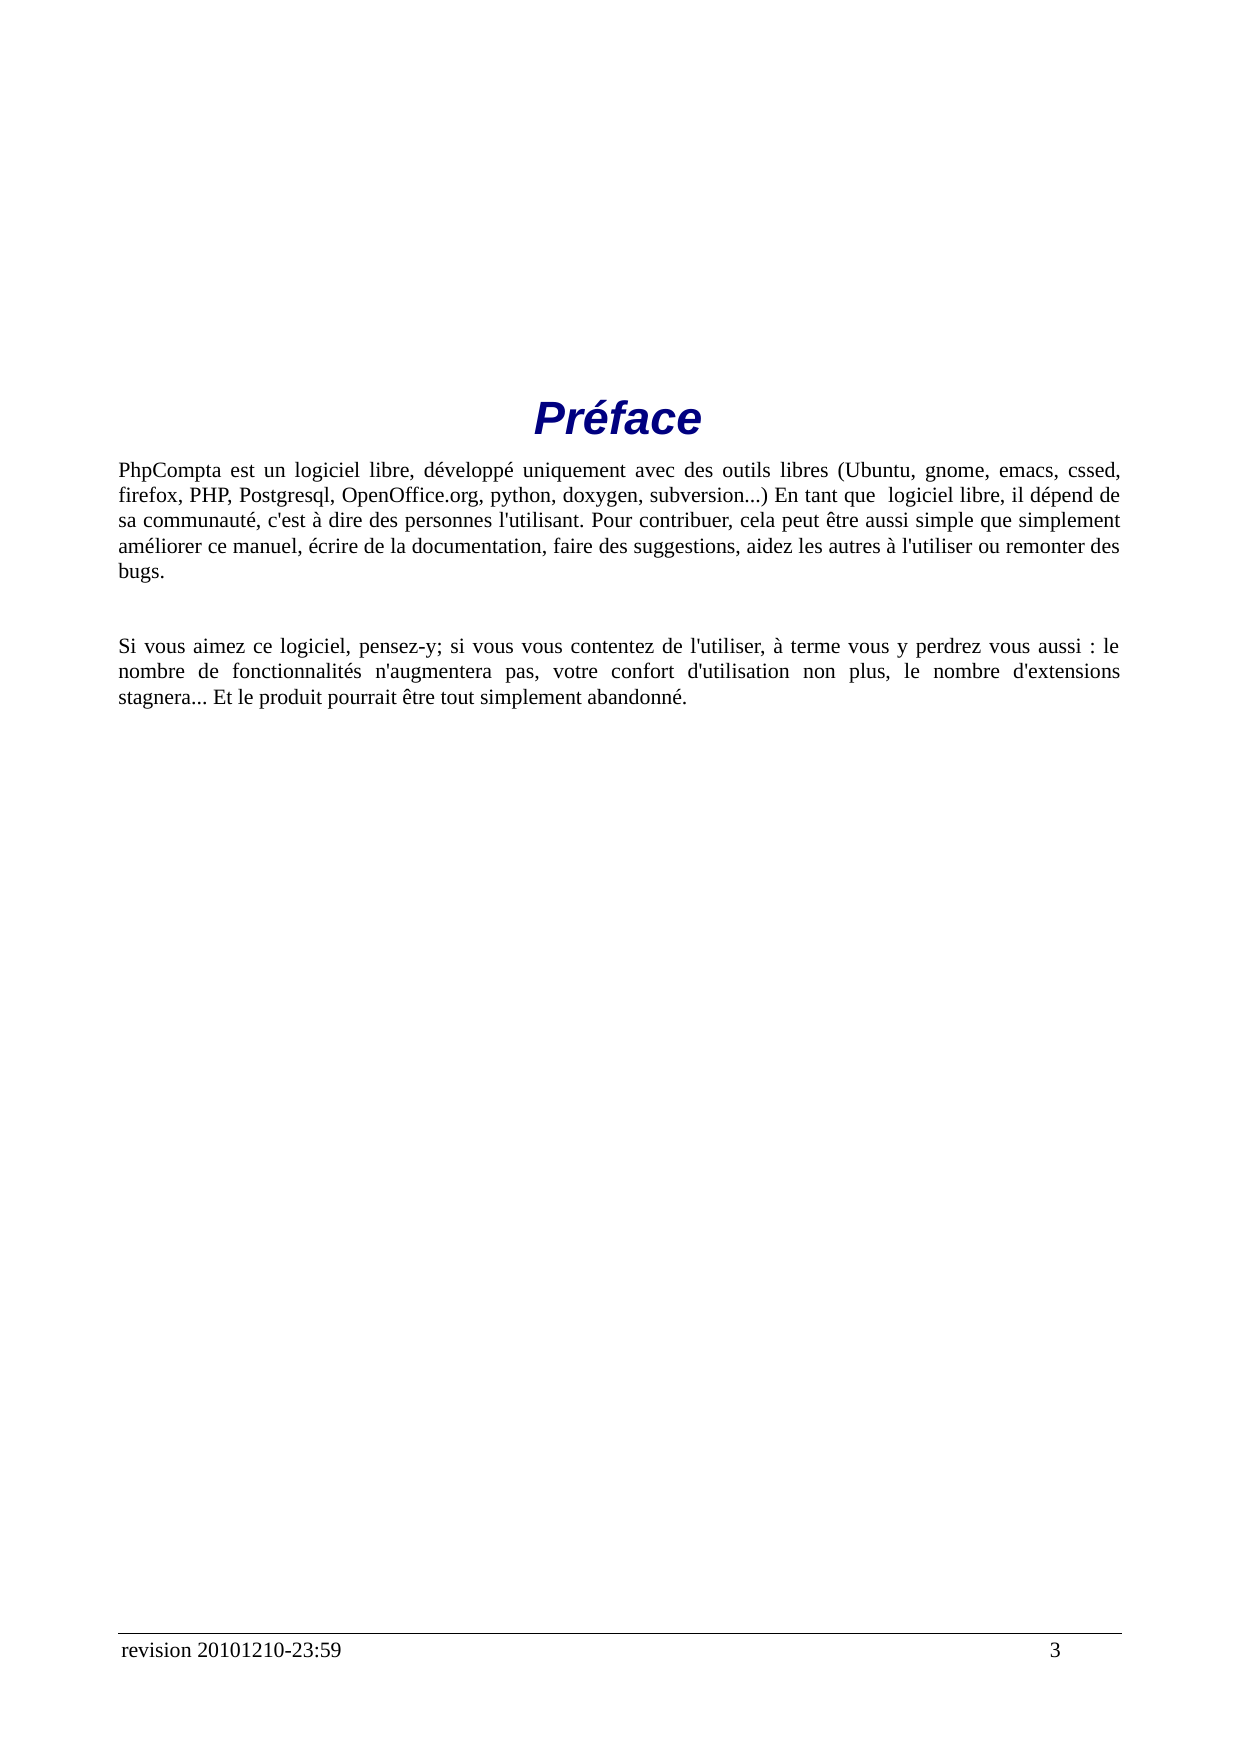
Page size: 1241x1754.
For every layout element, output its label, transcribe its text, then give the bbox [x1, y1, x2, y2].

text Si vous aimez ce logiciel, pensez-y; si vous vous contentez de l'utiliser, à terme vous y perdrez vous aussi : le nombre de fonctionnalités n'augmentera pas, votre confort d'utilisation non plus, le nombre d'extensions stagnera... Et le produit pourrait être tout simplement abandonné. [118, 633, 1122, 709]
text PhpCompta est un logiciel libre, développé uniquement avec des outils libres (Ubuntu, gnome, emacs, cssed, firefox, PHP, Postgresql, OpenOffice.org, python, doxygen, subversion...) En tant que logiciel libre, il dépend de sa communauté, c'est à dire des personnes l'utilisant. Pour contribuer, cela peut être aussi simple que simplement améliorer ce manuel, écrire de la documentation, faire des suggestions, aidez les autres à l'utiliser ou remonter des bugs. [118, 457, 1122, 583]
subtitle Préface [118, 391, 1122, 444]
